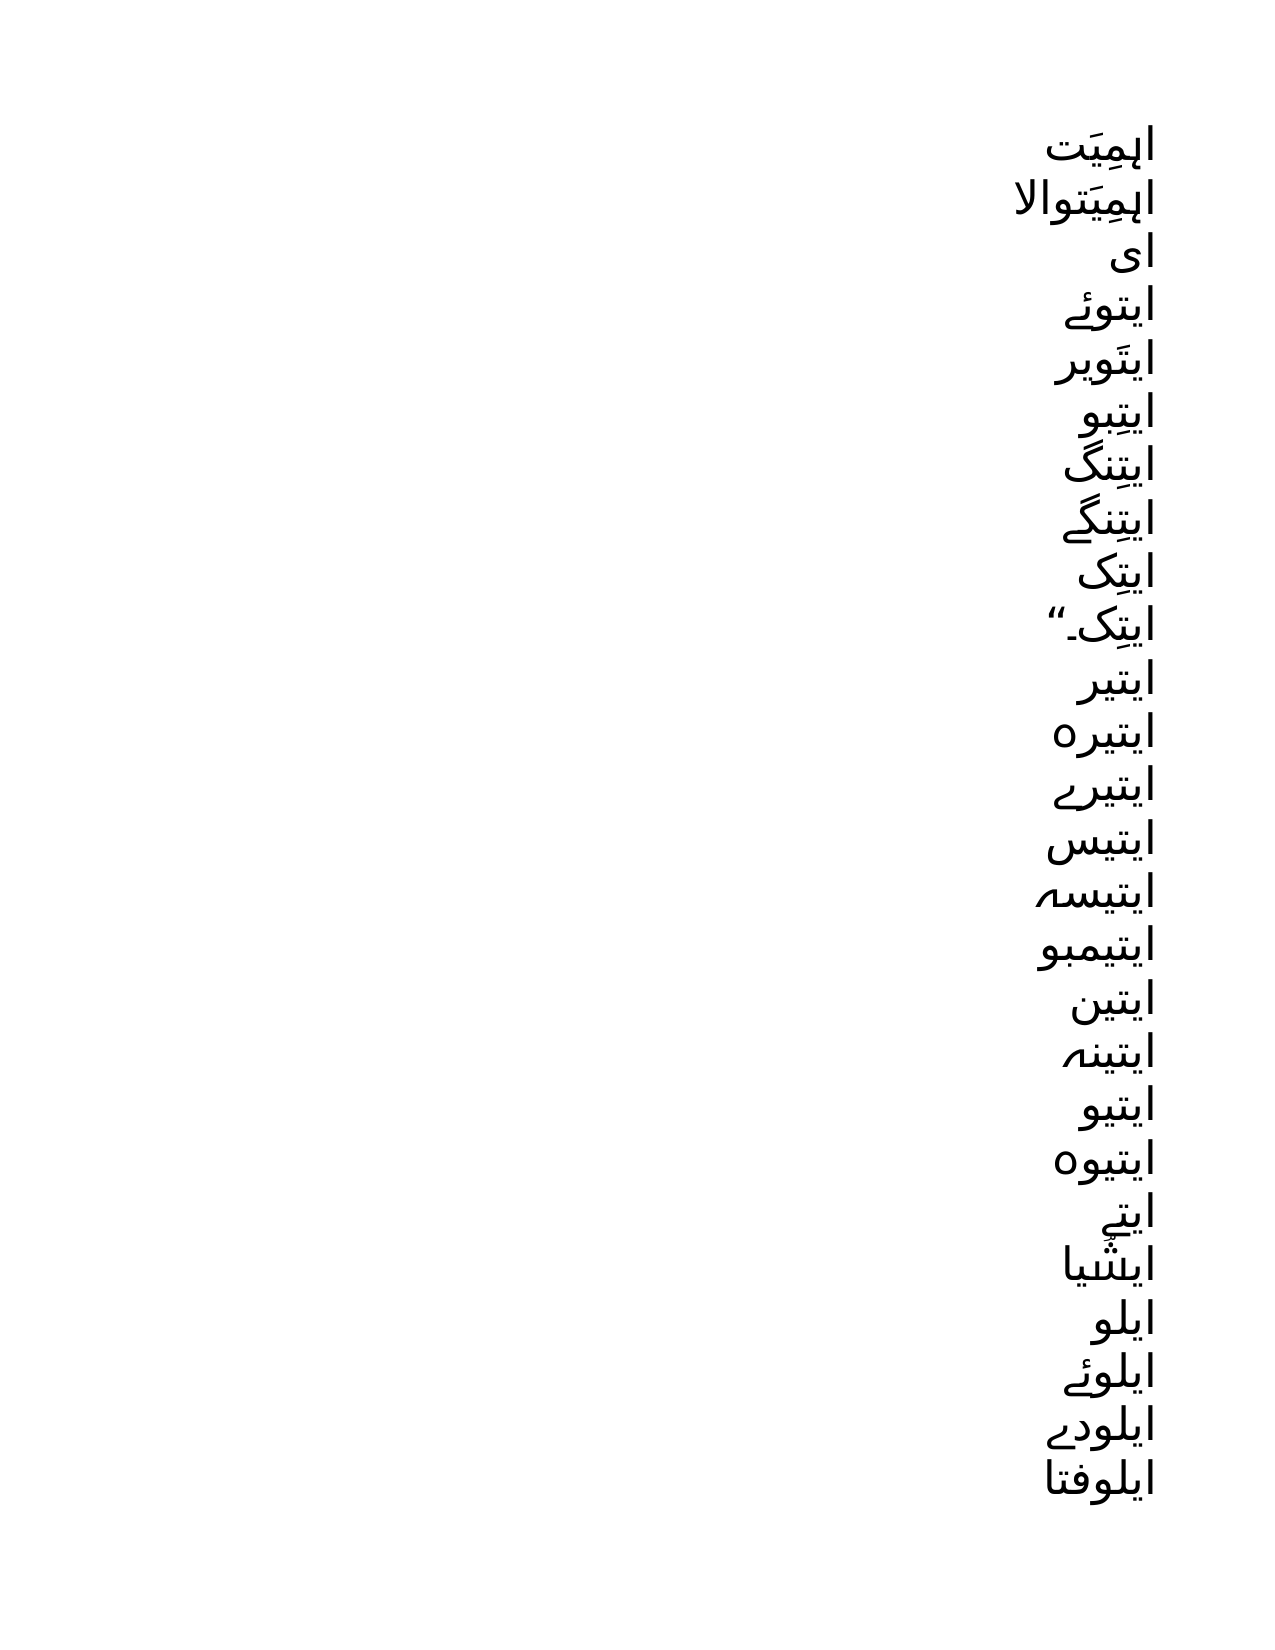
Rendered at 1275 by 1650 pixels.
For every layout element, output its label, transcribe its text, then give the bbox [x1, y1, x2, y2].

text ایلودے [118, 1398, 1157, 1451]
text اہمِیَت​والا [118, 171, 1157, 225]
text ایتوئے [118, 278, 1157, 331]
text ایتِک۔“​ [118, 598, 1157, 651]
text ایتِک [118, 545, 1157, 598]
text ایتیرہ [118, 705, 1157, 758]
text ایتَویر [118, 331, 1157, 385]
text ایتیمبو [118, 918, 1157, 971]
text ایتیو [118, 1078, 1157, 1131]
text ای [118, 225, 1157, 278]
text ایتیرے [118, 758, 1157, 811]
text ایلوئے [118, 1345, 1157, 1398]
text ایتیسہ [118, 865, 1157, 918]
text ایتِنگے [118, 491, 1157, 545]
text ایتیوہ [118, 1131, 1157, 1185]
text ایتے [118, 1185, 1157, 1238]
text ایتِبو [118, 385, 1157, 438]
text ایشؔیا [118, 1238, 1157, 1291]
text ایتیس [118, 811, 1157, 865]
text ایلوفتا [118, 1451, 1157, 1505]
text ایتِنگ [118, 438, 1157, 491]
text ایتین [118, 971, 1157, 1025]
text ایتیر [118, 651, 1157, 705]
text ایلو [118, 1291, 1157, 1345]
text اہمِیَت [118, 118, 1157, 171]
text ایتینہ [118, 1025, 1157, 1078]
